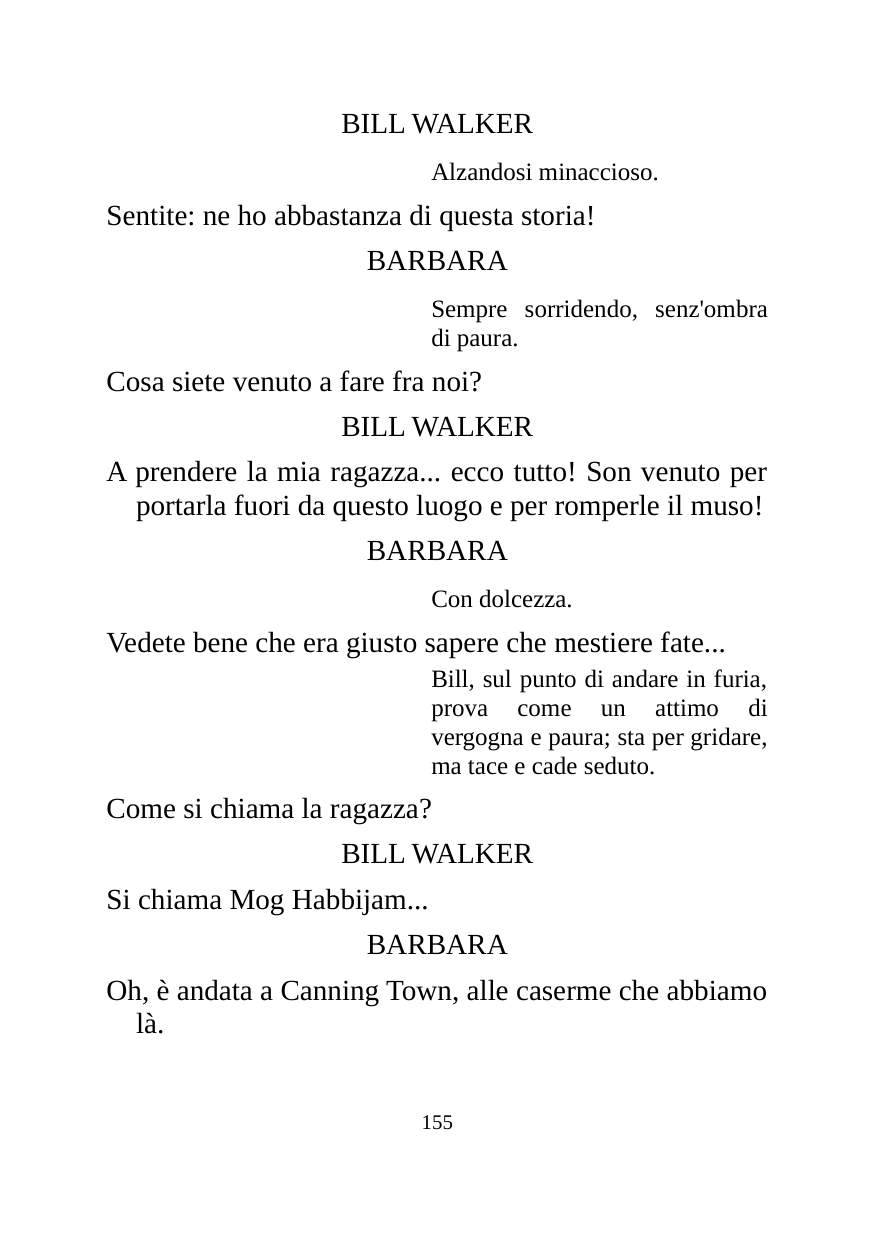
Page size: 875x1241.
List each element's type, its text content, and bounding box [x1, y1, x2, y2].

text Vedete bene che era giusto sapere che mestiere fate... [106, 625, 768, 659]
text Come si chiama la ragazza? [106, 791, 768, 825]
text Oh, è andata a Canning Town, alle caserme che abbiamo là. [106, 973, 768, 1040]
text Con dolcezza. [431, 584, 768, 613]
text Cosa siete venuto a fare fra noi? [106, 364, 768, 397]
text BARBARA [106, 927, 768, 961]
text Sentite: ne ho abbastanza di questa storia! [106, 198, 768, 232]
text BILL WALKER [106, 837, 768, 870]
text Bill, sul punto di andare in furia, prova come un attimo di vergogna e paura; sta per gridare, ma tace e cade seduto. [431, 664, 768, 779]
text BILL WALKER [106, 106, 768, 140]
text Sempre sorridendo, senz'ombra di paura. [431, 294, 768, 352]
text BILL WALKER [106, 409, 768, 443]
text A prendere la mia ragazza... ecco tutto! Son venuto per portarla fuori da questo luogo e per romperle il muso! [106, 454, 768, 522]
text Si chiama Mog Habbijam... [106, 882, 768, 916]
text BARBARA [106, 243, 768, 277]
text Alzandosi minaccioso. [431, 157, 768, 186]
text BARBARA [106, 533, 768, 567]
